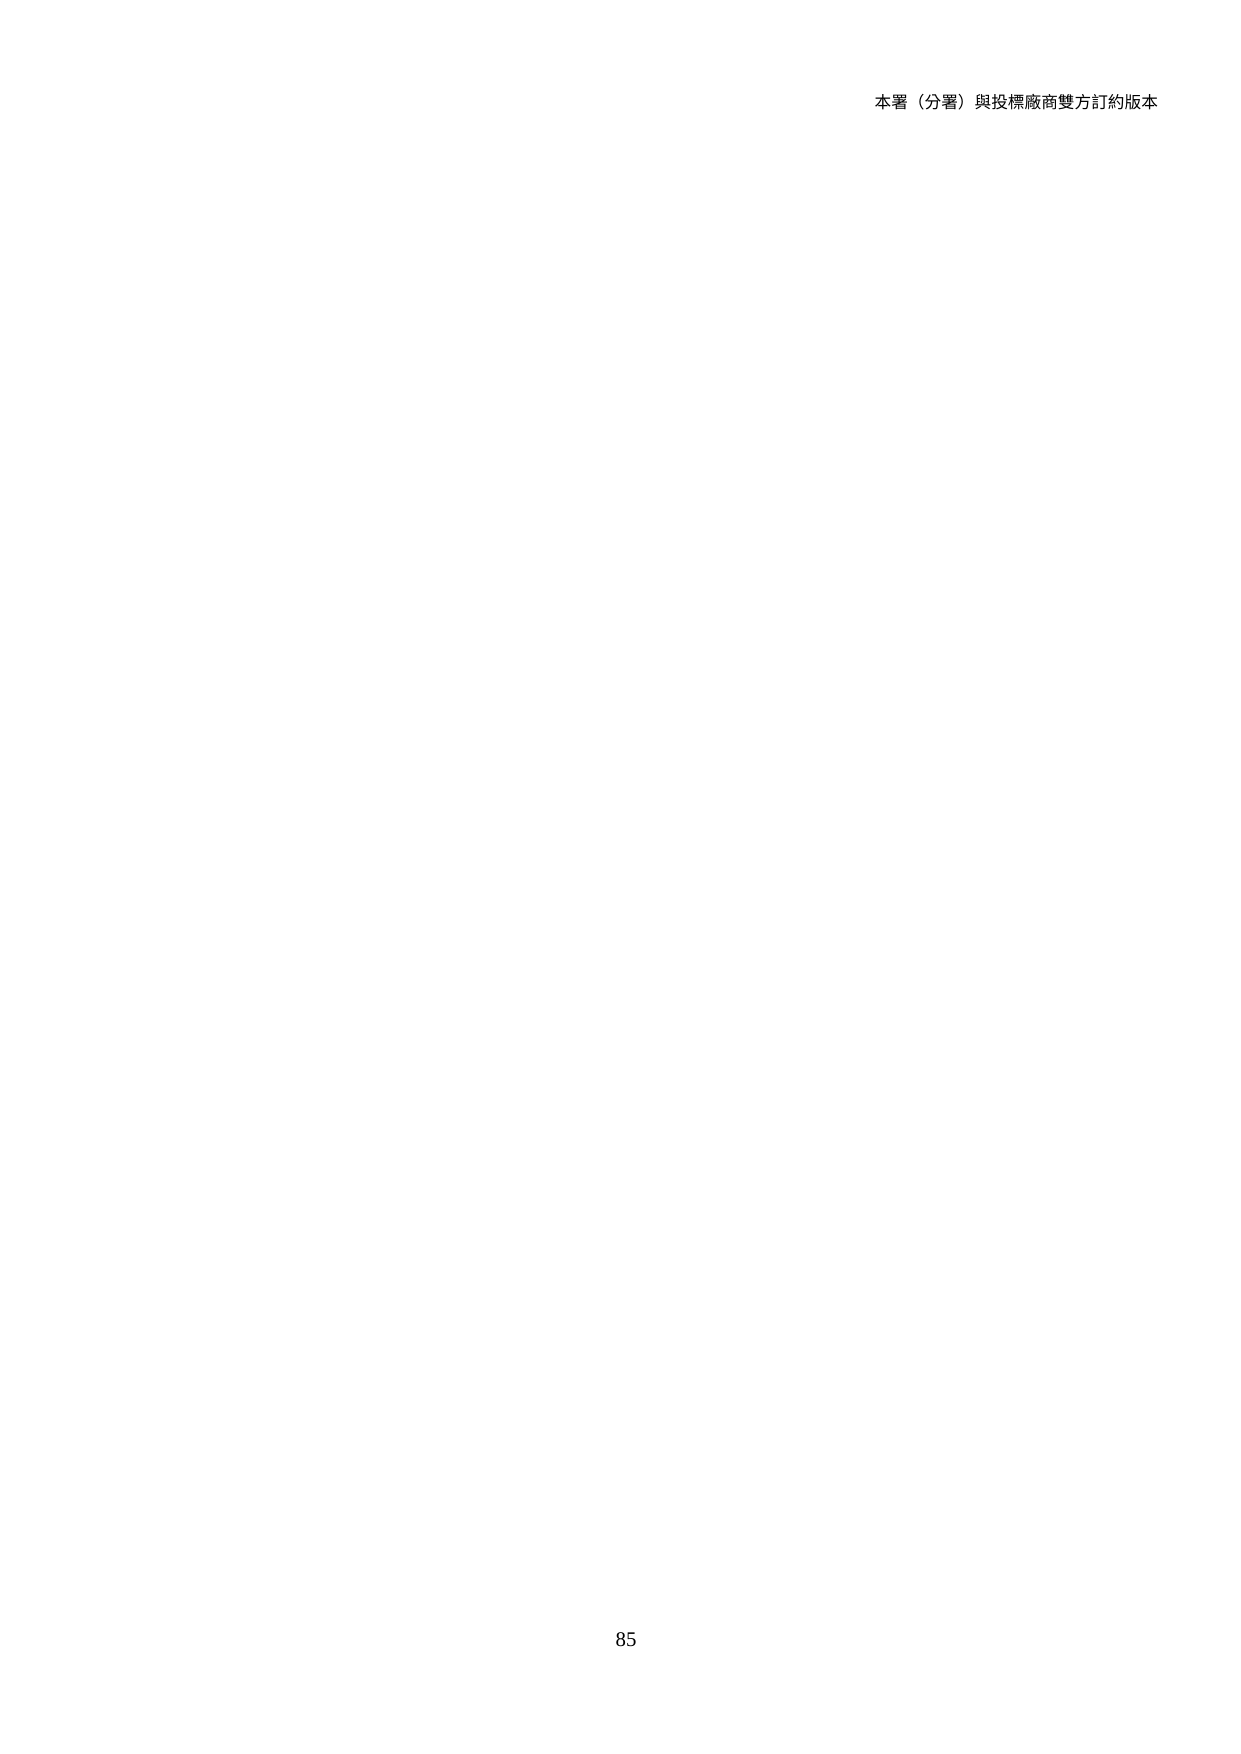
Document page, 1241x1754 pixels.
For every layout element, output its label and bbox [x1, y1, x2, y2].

table_cell [160, 307, 203, 370]
table_cell [290, 245, 333, 307]
table_cell [333, 307, 1168, 370]
table_cell [290, 182, 333, 245]
table_cell [247, 245, 290, 307]
table_cell [247, 307, 290, 370]
table_cell [333, 120, 1168, 182]
table_cell [203, 182, 247, 245]
table_cell [160, 182, 203, 245]
table_cell [203, 245, 247, 307]
table_cell [290, 120, 333, 182]
table_cell [160, 245, 203, 307]
table_cell [117, 182, 160, 245]
table_cell [333, 182, 1168, 245]
table_cell [117, 245, 160, 307]
table_cell [247, 182, 290, 245]
table_cell [203, 120, 247, 182]
table_cell [333, 245, 1168, 307]
table_cell [160, 120, 203, 182]
table_cell [247, 120, 290, 182]
table_cell [290, 307, 333, 370]
table_cell [117, 307, 160, 370]
table_cell [203, 307, 247, 370]
table_cell [117, 120, 160, 182]
